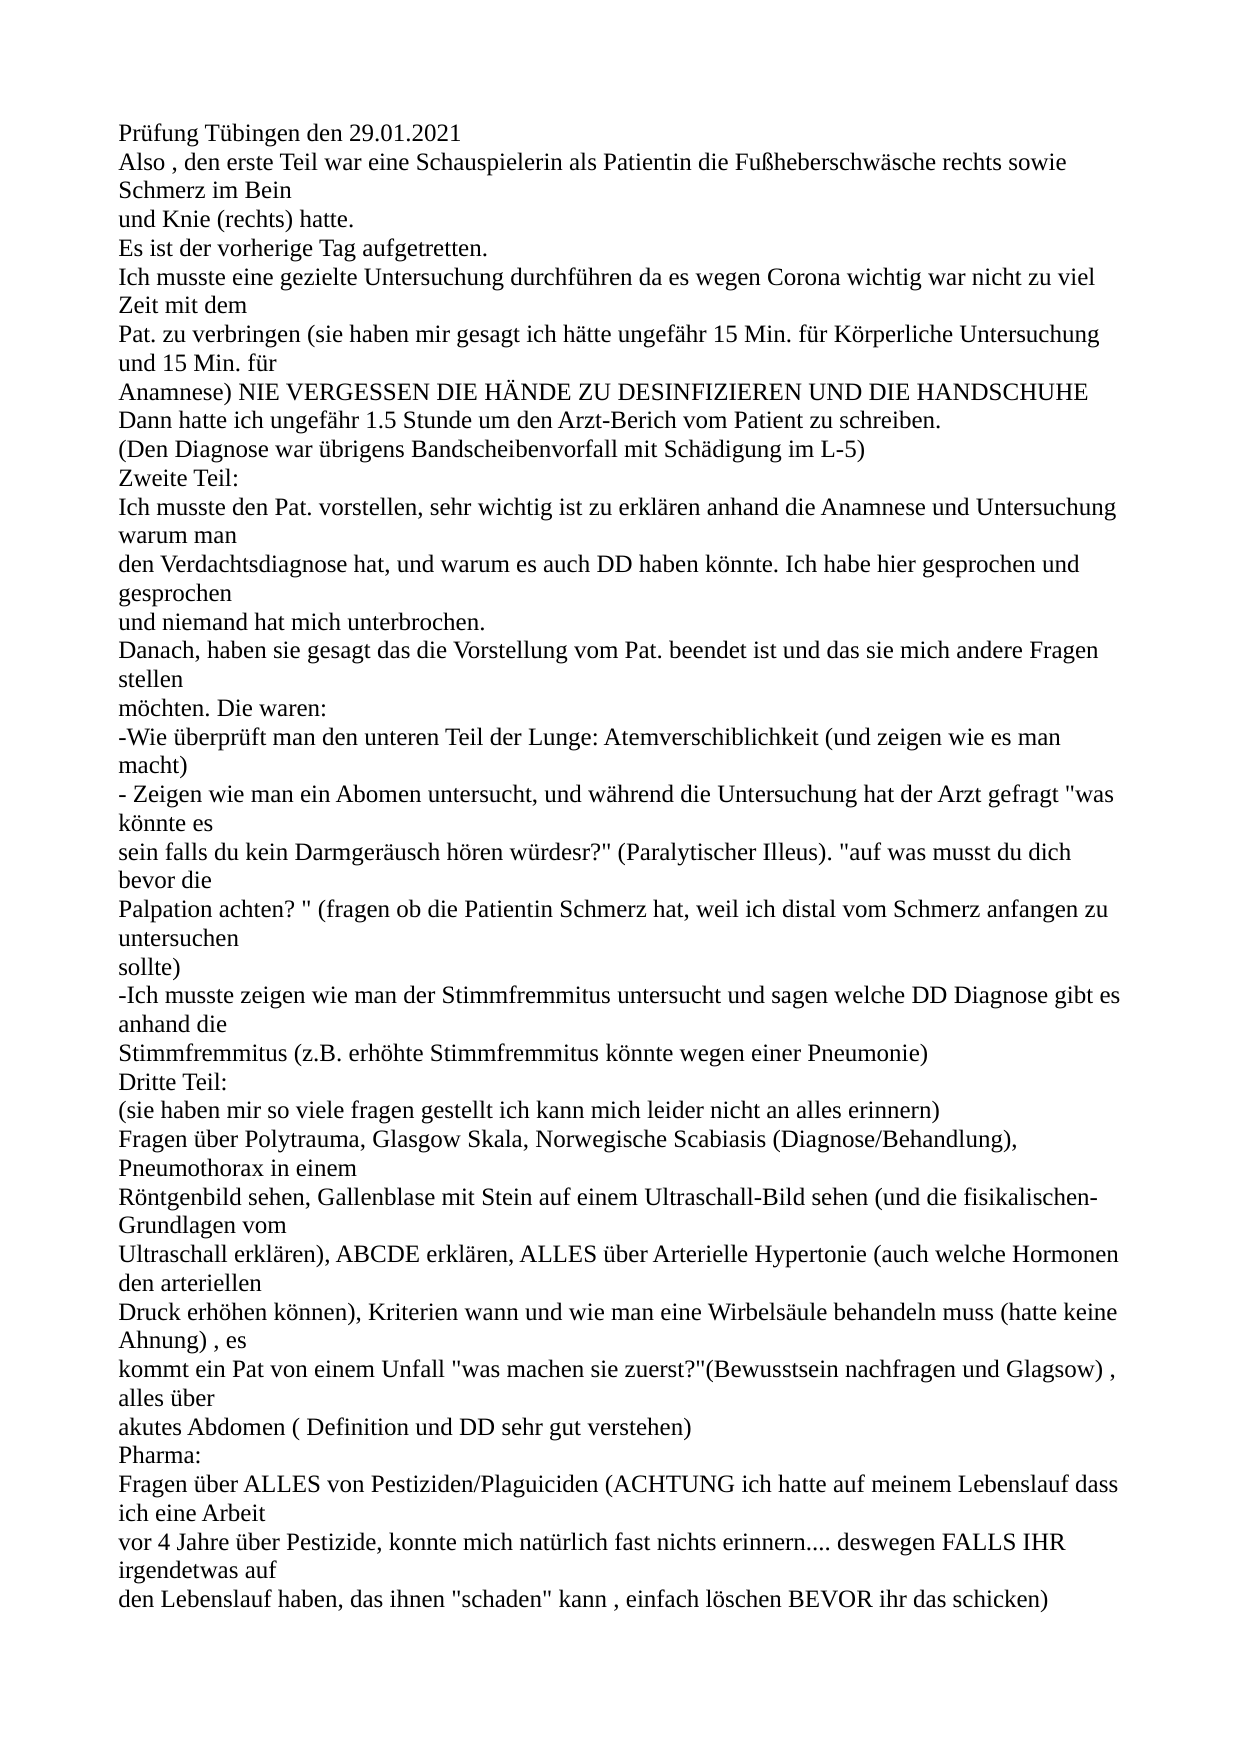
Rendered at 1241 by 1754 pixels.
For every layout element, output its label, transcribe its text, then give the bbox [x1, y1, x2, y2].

text Druck erhöhen können), Kriterien wann und wie man eine Wirbelsäule behandeln muss (hatte keine Ahnung) , es [118, 1297, 1122, 1354]
text Danach, haben sie gesagt das die Vorstellung vom Pat. beendet ist und das sie mich andere Fragen stellen [118, 636, 1122, 693]
text (Den Diagnose war übrigens Bandscheibenvorfall mit Schädigung im L-5) [118, 434, 1122, 463]
text akutes Abdomen ( Definition und DD sehr gut verstehen) [118, 1412, 1122, 1441]
text Palpation achten? " (fragen ob die Patientin Schmerz hat, weil ich distal vom Schmerz anfangen zu untersuchen [118, 894, 1122, 952]
text sein falls du kein Darmgeräusch hören würdesr?" (Paralytischer Illeus). "auf was musst du dich bevor die [118, 837, 1122, 894]
text -Ich musste zeigen wie man der Stimmfremmitus untersucht und sagen welche DD Diagnose gibt es anhand die [118, 981, 1122, 1038]
text Anamnese) NIE VERGESSEN DIE HÄNDE ZU DESINFIZIEREN UND DIE HANDSCHUHE [118, 377, 1122, 406]
text kommt ein Pat von einem Unfall "was machen sie zuerst?"(Bewusstsein nachfragen und Glagsow) , alles über [118, 1354, 1122, 1412]
text Also , den erste Teil war eine Schauspielerin als Patientin die Fußheberschwäsche rechts sowie Schmerz im Bein [118, 147, 1122, 204]
text Fragen über ALLES von Pestiziden/Plaguiciden (ACHTUNG ich hatte auf meinem Lebenslauf dass ich eine Arbeit [118, 1469, 1122, 1527]
text den Verdachtsdiagnose hat, und warum es auch DD haben könnte. Ich habe hier gesprochen und gesprochen [118, 549, 1122, 607]
text Prüfung Tübingen den 29.01.2021 [118, 118, 1122, 147]
text Es ist der vorherige Tag aufgetretten. [118, 233, 1122, 262]
text den Lebenslauf haben, das ihnen "schaden" kann , einfach löschen BEVOR ihr das schicken) [118, 1584, 1122, 1613]
text Röntgenbild sehen, Gallenblase mit Stein auf einem Ultraschall-Bild sehen (und die fisikalischen-Grundlagen vom [118, 1182, 1122, 1239]
text Ultraschall erklären), ABCDE erklären, ALLES über Arterielle Hypertonie (auch welche Hormonen den arteriellen [118, 1239, 1122, 1297]
text Stimmfremmitus (z.B. erhöhte Stimmfremmitus könnte wegen einer Pneumonie) [118, 1038, 1122, 1067]
text -Wie überprüft man den unteren Teil der Lunge: Atemverschiblichkeit (und zeigen wie es man macht) [118, 722, 1122, 779]
text Pat. zu verbringen (sie haben mir gesagt ich hätte ungefähr 15 Min. für Körperliche Untersuchung und 15 Min. für [118, 319, 1122, 377]
text möchten. Die waren: [118, 693, 1122, 722]
text sollte) [118, 952, 1122, 981]
text und niemand hat mich unterbrochen. [118, 607, 1122, 636]
text Pharma: [118, 1441, 1122, 1469]
text (sie haben mir so viele fragen gestellt ich kann mich leider nicht an alles erinnern) [118, 1096, 1122, 1124]
text Dritte Teil: [118, 1067, 1122, 1096]
text Zweite Teil: [118, 463, 1122, 492]
text Dann hatte ich ungefähr 1.5 Stunde um den Arzt-Berich vom Patient zu schreiben. [118, 406, 1122, 434]
text - Zeigen wie man ein Abomen untersucht, und während die Untersuchung hat der Arzt gefragt "was könnte es [118, 779, 1122, 837]
text Fragen über Polytrauma, Glasgow Skala, Norwegische Scabiasis (Diagnose/Behandlung), Pneumothorax in einem [118, 1124, 1122, 1182]
text vor 4 Jahre über Pestizide, konnte mich natürlich fast nichts erinnern.... deswegen FALLS IHR irgendetwas auf [118, 1527, 1122, 1584]
text Ich musste den Pat. vorstellen, sehr wichtig ist zu erklären anhand die Anamnese und Untersuchung warum man [118, 492, 1122, 549]
text und Knie (rechts) hatte. [118, 204, 1122, 233]
text Ich musste eine gezielte Untersuchung durchführen da es wegen Corona wichtig war nicht zu viel Zeit mit dem [118, 262, 1122, 319]
